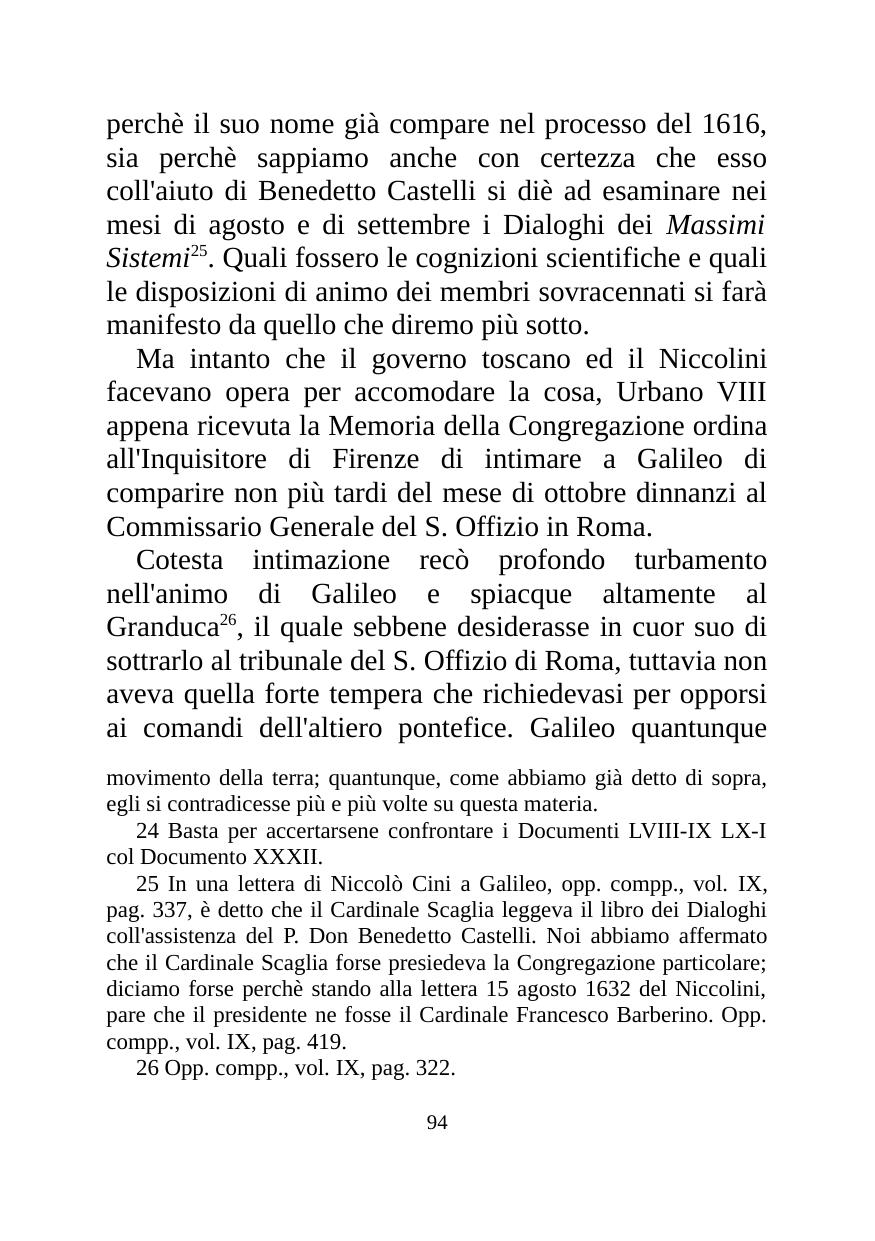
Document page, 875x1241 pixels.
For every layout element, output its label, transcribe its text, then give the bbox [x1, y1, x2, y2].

text Ma intanto che il governo toscano ed il Niccolini facevano opera per accomodare la cosa, Urbano VIII appena ricevuta la Memoria della Congregazione ordina all'Inquisitore di Firenze di intimare a Galileo di comparire non più tardi del mese di ottobre dinnanzi al Commissario Generale del S. Offizio in Roma. [106, 341, 768, 542]
text Basta per accertarsene confrontare i Documenti LVIII-IX LX-I col Documento XXXII. [106, 817, 768, 869]
text Opp. compp., vol. IX, pag. 322. [106, 1054, 768, 1080]
text Cotesta intimazione recò profondo turbamento nell'animo di Galileo e spiacque altamente al Granduca, il quale sebbene desiderasse in cuor suo di sottrarlo al tribunale del S. Offizio di Roma, tuttavia non aveva quella forte tempera che richiedevasi per opporsi ai comandi dell'altiero pontefice. Galileo quantunque [106, 542, 768, 743]
text movimento della terra; quantunque, come abbiamo già detto di sopra, egli si contradicesse più e più volte su questa materia. [106, 764, 768, 817]
text perchè il suo nome già compare nel processo del 1616, sia perchè sappiamo anche con certezza che esso coll'aiuto di Benedetto Castelli si diè ad esaminare nei mesi di agosto e di settembre i Dialoghi dei Massimi Sistemi. Quali fossero le cognizioni scientifiche e quali le disposizioni di animo dei membri sovracennati si farà manifesto da quello che diremo più sotto. [106, 106, 768, 341]
text In una lettera di Niccolò Cini a Galileo, opp. compp., vol. IX, pag. 337, è detto che il Cardinale Scaglia leggeva il libro dei Dialoghi coll'assistenza del P. Don Benedetto Castelli. Noi abbiamo affermato che il Cardinale Scaglia forse presiedeva la Congregazione particolare; diciamo forse perchè stando alla lettera 15 agosto 1632 del Niccolini, pare che il presidente ne fosse il Cardinale Francesco Barberino. Opp. compp., vol. IX, pag. 419. [106, 869, 768, 1054]
